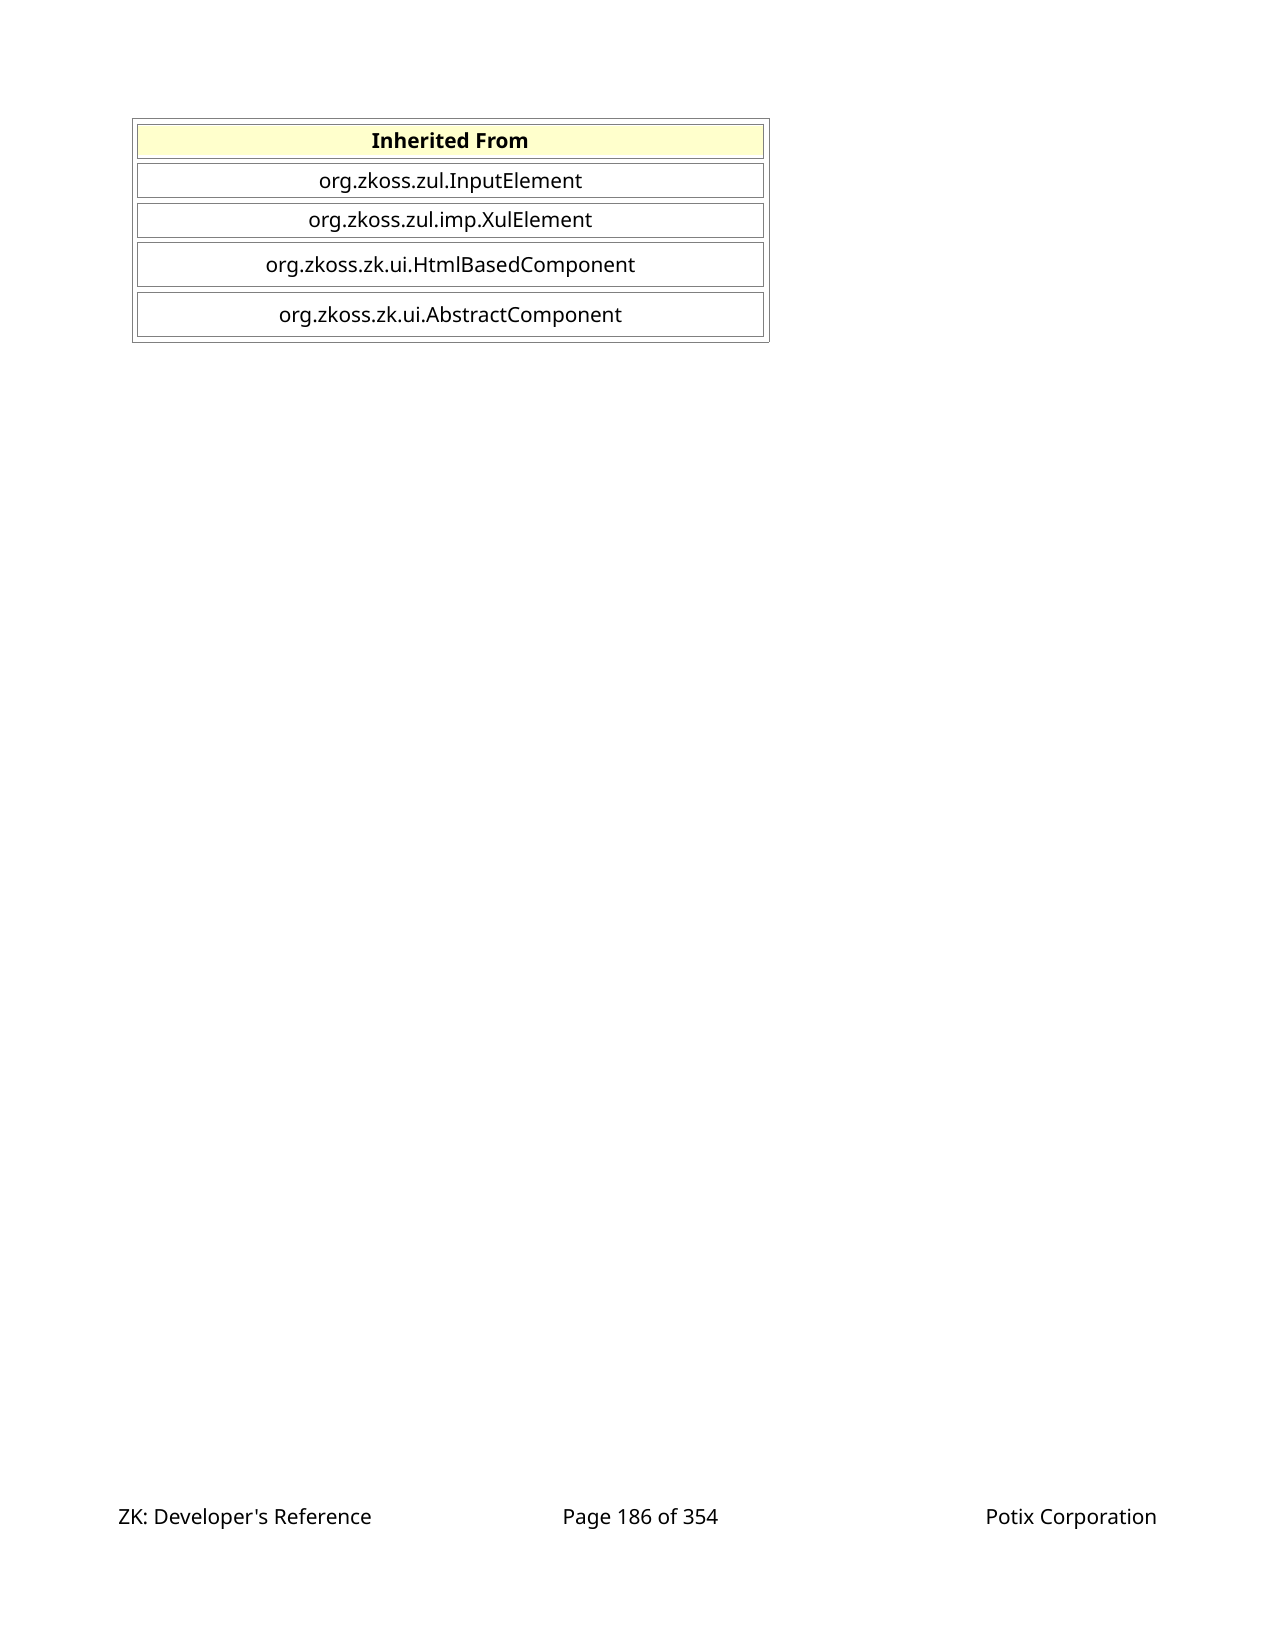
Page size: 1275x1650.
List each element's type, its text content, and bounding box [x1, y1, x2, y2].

table_header Inherited From [134, 119, 766, 158]
table_cell org.zkoss.zk.ui.HtmlBasedComponent [134, 237, 766, 286]
table_cell org.zkoss.zk.ui.AbstractComponent [134, 286, 766, 336]
table_cell org.zkoss.zul.InputElement [134, 158, 766, 197]
table_cell org.zkoss.zul.imp.XulElement [134, 197, 766, 237]
